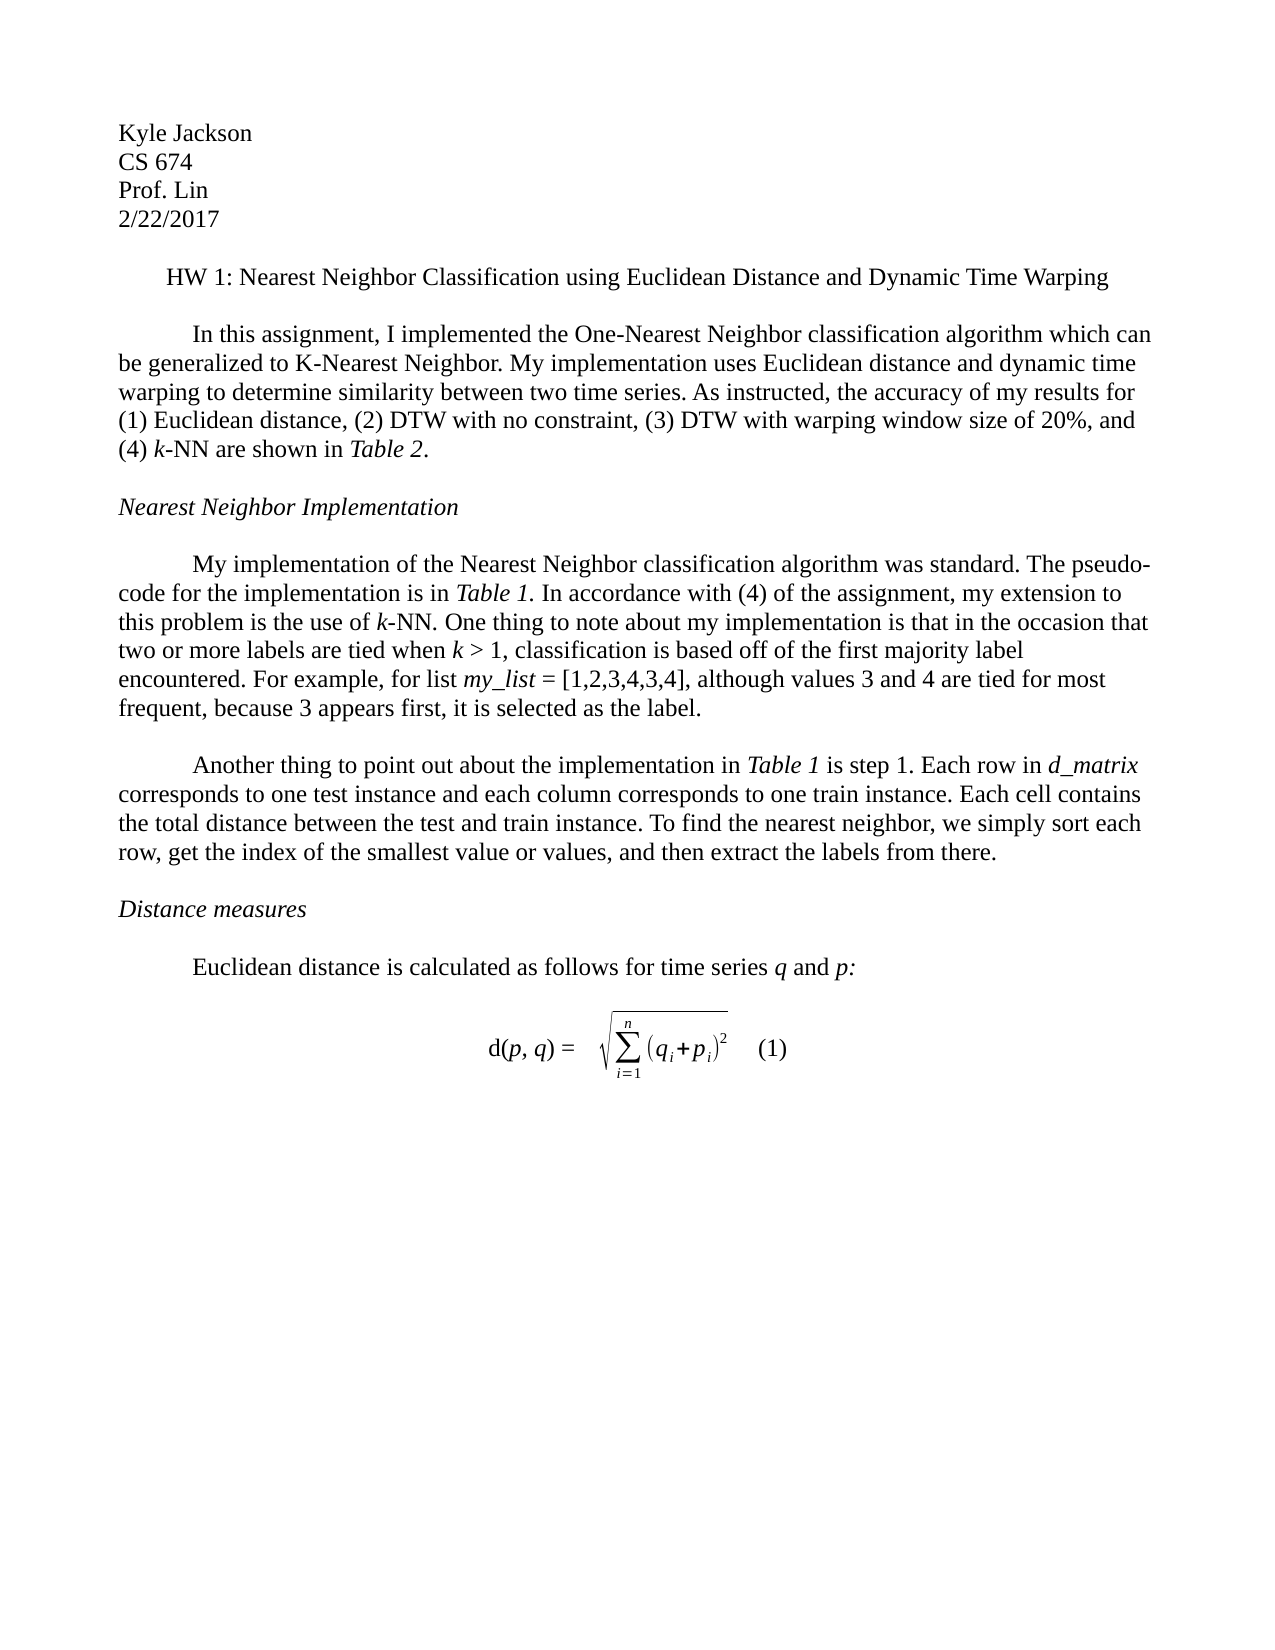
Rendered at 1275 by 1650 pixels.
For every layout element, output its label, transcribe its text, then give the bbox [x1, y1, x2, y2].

text Euclidean distance is calculated as follows for time series q and p: [118, 952, 1157, 981]
text My implementation of the Nearest Neighbor classification algorithm was standard. The pseudo-code for the implementation is in Table 1. In accordance with (4) of the assignment, my extension to this problem is the use of k-NN. One thing to note about my implementation is that in the occasion that two or more labels are tied when k > 1, classification is based off of the first majority label encountered. For example, for list my_list = [1,2,3,4,3,4], although values 3 and 4 are tied for most frequent, because 3 appears first, it is selected as the label. [118, 549, 1157, 722]
text Kyle Jackson [118, 118, 1157, 147]
text Prof. Lin [118, 176, 1157, 204]
text Nearest Neighbor Implementation [118, 492, 1157, 521]
text HW 1: Nearest Neighbor Classification using Euclidean Distance and Dynamic Time Warping [118, 262, 1157, 291]
text CS 674 [118, 147, 1157, 176]
text Distance measures [118, 894, 1157, 923]
text In this assignment, I implemented the One-Nearest Neighbor classification algorithm which can be generalized to K-Nearest Neighbor. My implementation uses Euclidean distance and dynamic time warping to determine similarity between two time series. As instructed, the accuracy of my results for (1) Euclidean distance, (2) DTW with no constraint, (3) DTW with warping window size of 20%, and (4) k-NN are shown in Table 2. [118, 319, 1157, 463]
text Another thing to point out about the implementation in Table 1 is step 1. Each row in d_matrix corresponds to one test instance and each column corresponds to one train instance. Each cell contains the total distance between the test and train instance. To find the nearest neighbor, we simply sort each row, get the index of the smallest value or values, and then extract the labels from there. [118, 751, 1157, 866]
text 2/22/2017 [118, 204, 1157, 233]
text d(p, q) = (1) [118, 1009, 1157, 1082]
